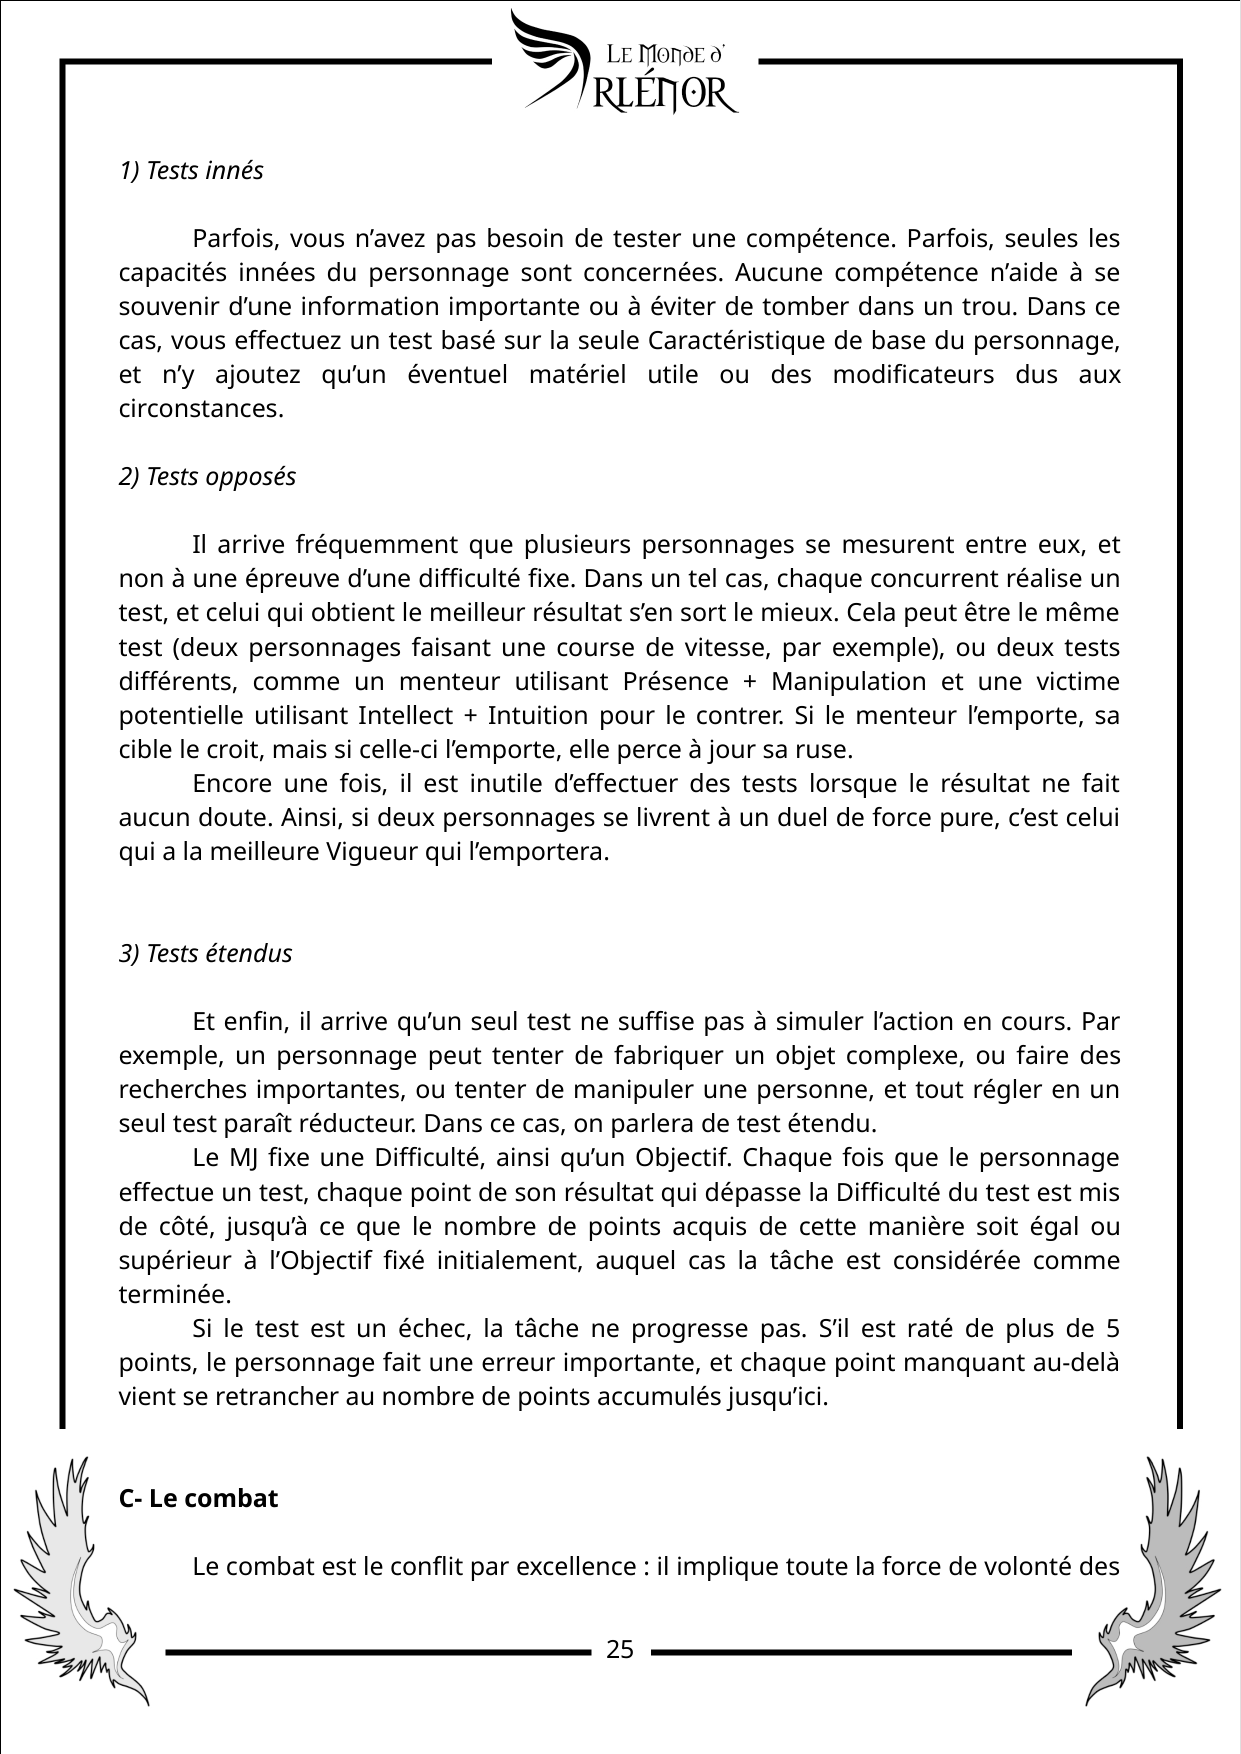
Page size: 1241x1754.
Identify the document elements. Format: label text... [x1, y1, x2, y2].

text Si le test est un échec, la tâche ne progresse pas. S’il est raté de plus de 5 points, le personnage fait une erreur importante, et chaque point manquant au-delà vient se retrancher au nombre de points accumulés jusqu’ici. [118, 1310, 1122, 1413]
text Encore une fois, il est inutile d’effectuer des tests lorsque le résultat ne fait aucun doute. Ainsi, si deux personnages se livrent à un duel de force pure, c’est celui qui a la meilleure Vigueur qui l’emportera. [118, 765, 1122, 868]
text 3) Tests étendus [118, 936, 1122, 970]
text C- Le combat [118, 1481, 1122, 1515]
text Il arrive fréquemment que plusieurs personnages se mesurent entre eux, et non à une épreuve d’une difficulté fixe. Dans un tel cas, chaque concurrent réalise un test, et celui qui obtient le meilleur résultat s’en sort le mieux. Cela peut être le même test (deux personnages faisant une course de vitesse, par exemple), ou deux tests différents, comme un menteur utilisant Présence + Manipulation et une victime potentielle utilisant Intellect + Intuition pour le contrer. Si le menteur l’emporte, sa cible le croit, mais si celle-ci l’emporte, elle perce à jour sa ruse. [118, 527, 1122, 765]
text 2) Tests opposés [118, 459, 1122, 493]
text Et enfin, il arrive qu’un seul test ne suffise pas à simuler l’action en cours. Par exemple, un personnage peut tenter de fabriquer un objet complexe, ou faire des recherches importantes, ou tenter de manipuler une personne, et tout régler en un seul test paraît réducteur. Dans ce cas, on parlera de test étendu. [118, 1004, 1122, 1140]
text Parfois, vous n’avez pas besoin de tester une compétence. Parfois, seules les capacités innées du personnage sont concernées. Aucune compétence n’aide à se souvenir d’une information importante ou à éviter de tomber dans un trou. Dans ce cas, vous effectuez un test basé sur la seule Caractéristique de base du personnage, et n’y ajoutez qu’un éventuel matériel utile ou des modificateurs dus aux circonstances. [118, 220, 1122, 425]
text Le MJ fixe une Difficulté, ainsi qu’un Objectif. Chaque fois que le personnage effectue un test, chaque point de son résultat qui dépasse la Difficulté du test est mis de côté, jusqu’à ce que le nombre de points acquis de cette manière soit égal ou supérieur à l’Objectif fixé initialement, auquel cas la tâche est considérée comme terminée. [118, 1140, 1122, 1310]
text Le combat est le conflit par excellence : il implique toute la force de volonté des [118, 1549, 1122, 1583]
picture [1, 1, 1240, 1754]
text 1) Tests innés [118, 152, 1122, 186]
